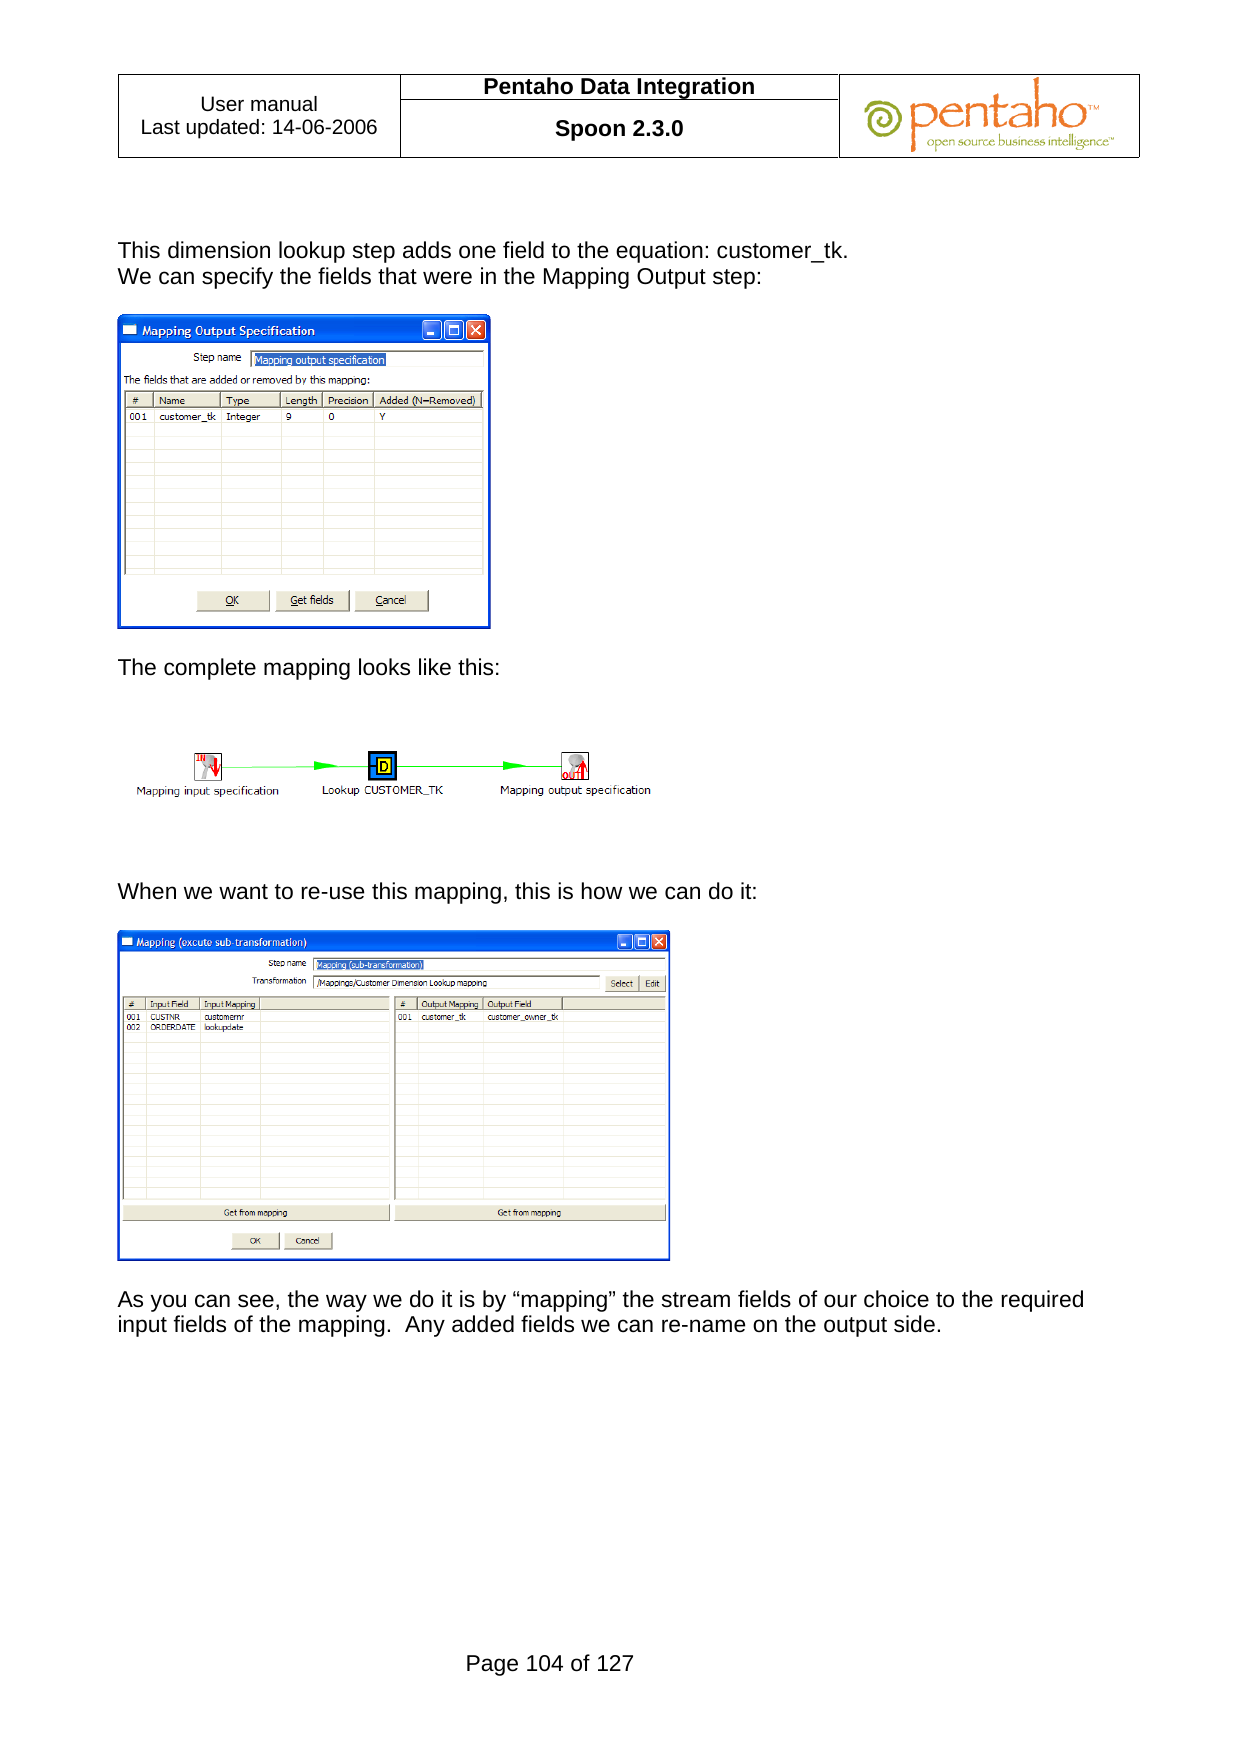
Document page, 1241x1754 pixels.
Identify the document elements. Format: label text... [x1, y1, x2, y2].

text When we want to re-use this mapping, this is how we can do it: [117, 879, 1137, 904]
text This dimension lookup step adds one field to the equation: customer_tk. [117, 238, 1137, 264]
picture [117, 930, 671, 1261]
text The complete mapping looks like this: [117, 654, 1137, 680]
text As you can see, the way we do it is by “mapping” the stream fields of our choice to the required input fields of the mapping. Any added fields we can re-name on the output side. [117, 1286, 1137, 1337]
text We can specify the fields that were in the Mapping Output step: [117, 264, 1137, 289]
picture [117, 314, 491, 629]
